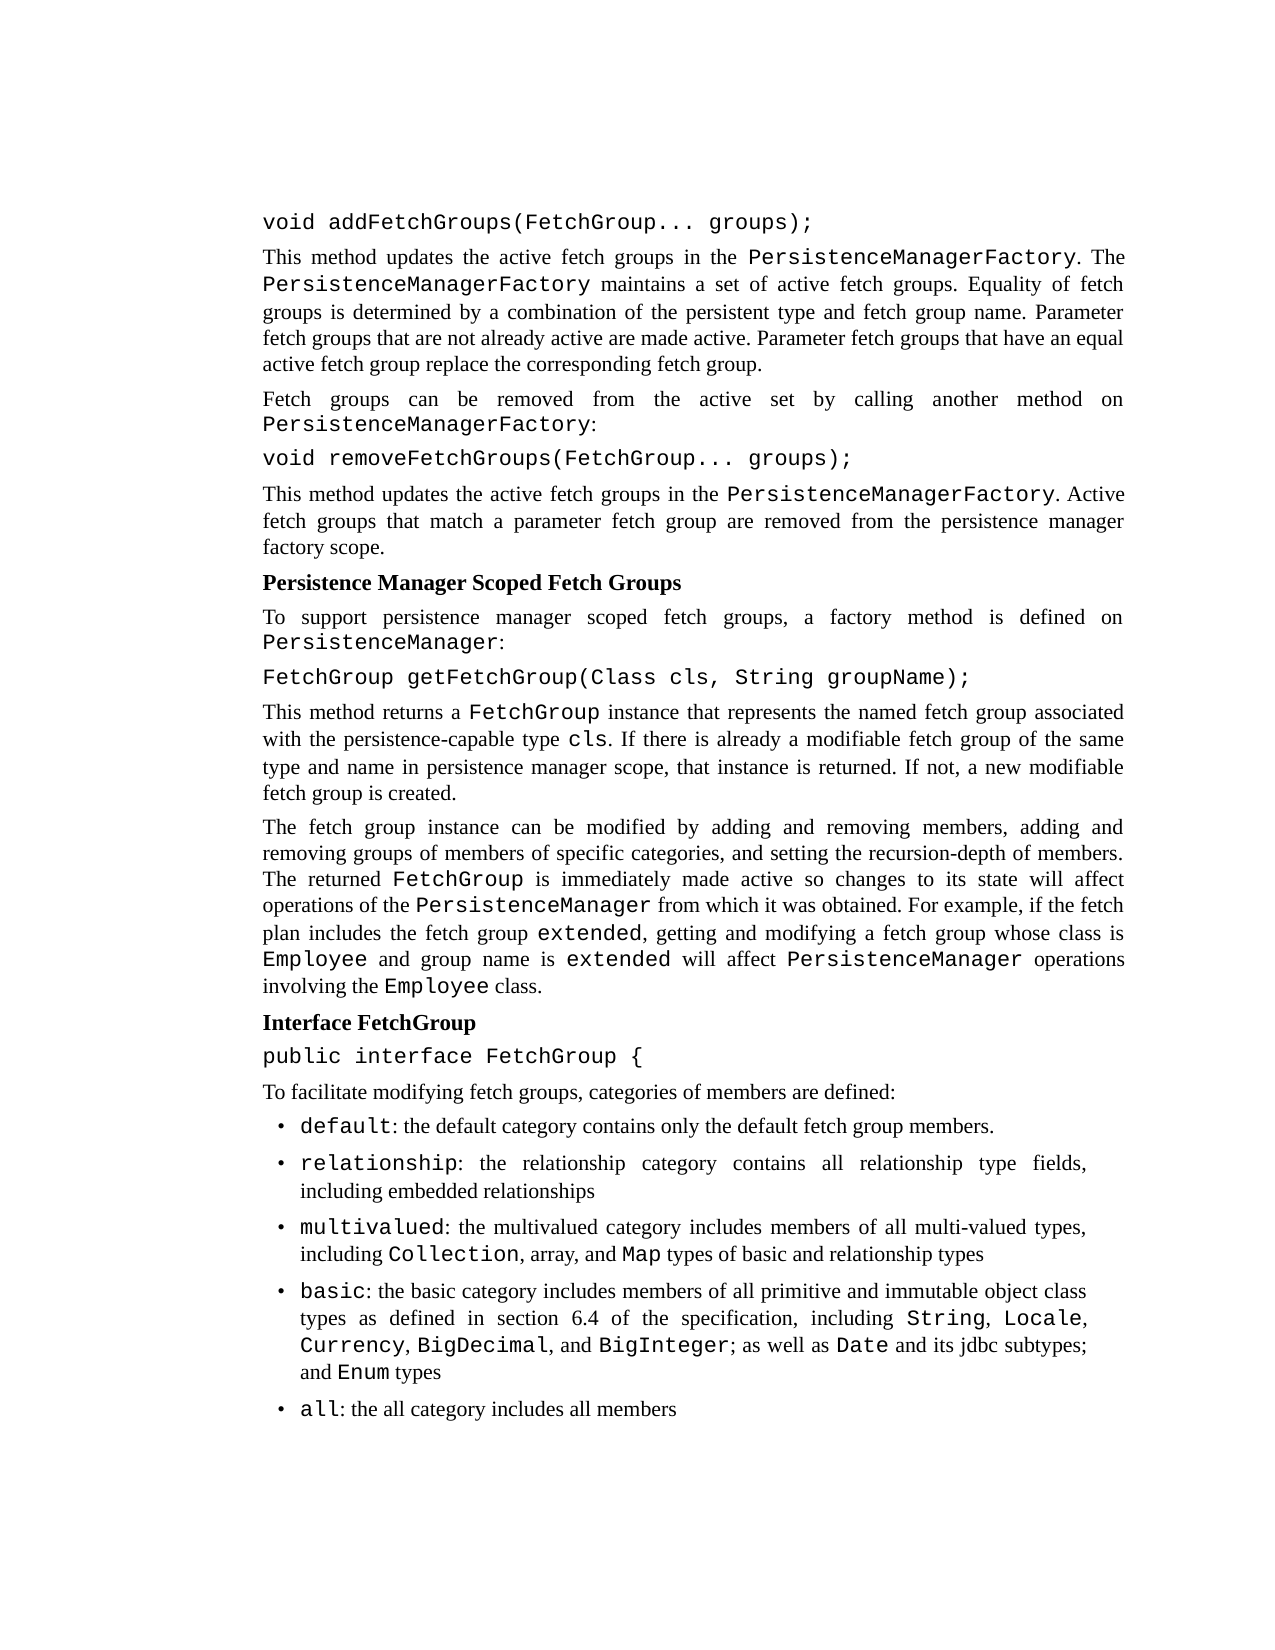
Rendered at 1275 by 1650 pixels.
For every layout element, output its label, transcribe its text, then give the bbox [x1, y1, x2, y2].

text • basic: the basic category includes members of all primitive and immutable object class types as defined in section 6.4 of the specification, including String, Locale, Currency, BigDecimal, and BigInteger; as well as Date and its jdbc subtypes; and Enum types [277, 1278, 1087, 1386]
subtitle Interface FetchGroup [150, 1009, 1125, 1036]
text To support persistence manager scoped fetch groups, a factory method is defined on PersistenceManager: [262, 603, 1125, 656]
text • relationship: the relationship category contains all relationship type fields, including embedded relationships [277, 1150, 1087, 1203]
text • all: the all category includes all members [277, 1396, 1087, 1423]
text FetchGroup getFetchGroup(Class cls, String groupName); [262, 665, 1125, 691]
text public interface FetchGroup { [262, 1044, 1125, 1070]
text • default: the default category contains only the default fetch group members. [277, 1113, 1087, 1140]
text This method returns a FetchGroup instance that represents the named fetch group associated with the persistence-capable type cls. If there is already a modifiable fetch group of the same type and name in persistence manager scope, that instance is returned. If not, a new modifiable fetch group is created. [262, 699, 1125, 805]
text void removeFetchGroups(FetchGroup... groups); [262, 446, 1125, 472]
subtitle Persistence Manager Scoped Fetch Groups [150, 568, 1125, 595]
text This method updates the active fetch groups in the PersistenceManagerFactory. Active fetch groups that match a parameter fetch group are removed from the persistence manager factory scope. [262, 481, 1125, 559]
text Fetch groups can be removed from the active set by calling another method on PersistenceManagerFactory: [262, 385, 1125, 438]
text The fetch group instance can be modified by adding and removing members, adding and removing groups of members of specific categories, and setting the recursion-depth of members. The returned FetchGroup is immediately made active so changes to its state will affect operations of the PersistenceManager from which it was obtained. For example, if the fetch plan includes the fetch group extended, getting and modifying a fetch group whose class is Employee and group name is extended will affect PersistenceManager operations involving the Employee class. [262, 813, 1125, 1000]
text This method updates the active fetch groups in the PersistenceManagerFactory. The PersistenceManagerFactory maintains a set of active fetch groups. Equality of fetch groups is determined by a combination of the persistent type and fetch group name. Parameter fetch groups that are not already active are made active. Parameter fetch groups that have an equal active fetch group replace the corresponding fetch group. [262, 244, 1125, 376]
text To facilitate modifying fetch groups, categories of members are defined: [262, 1078, 1125, 1104]
text • multivalued: the multivalued category includes members of all multi-valued types, including Collection, array, and Map types of basic and relationship types [277, 1214, 1087, 1268]
text void addFetchGroups(FetchGroup... groups); [262, 210, 1125, 236]
